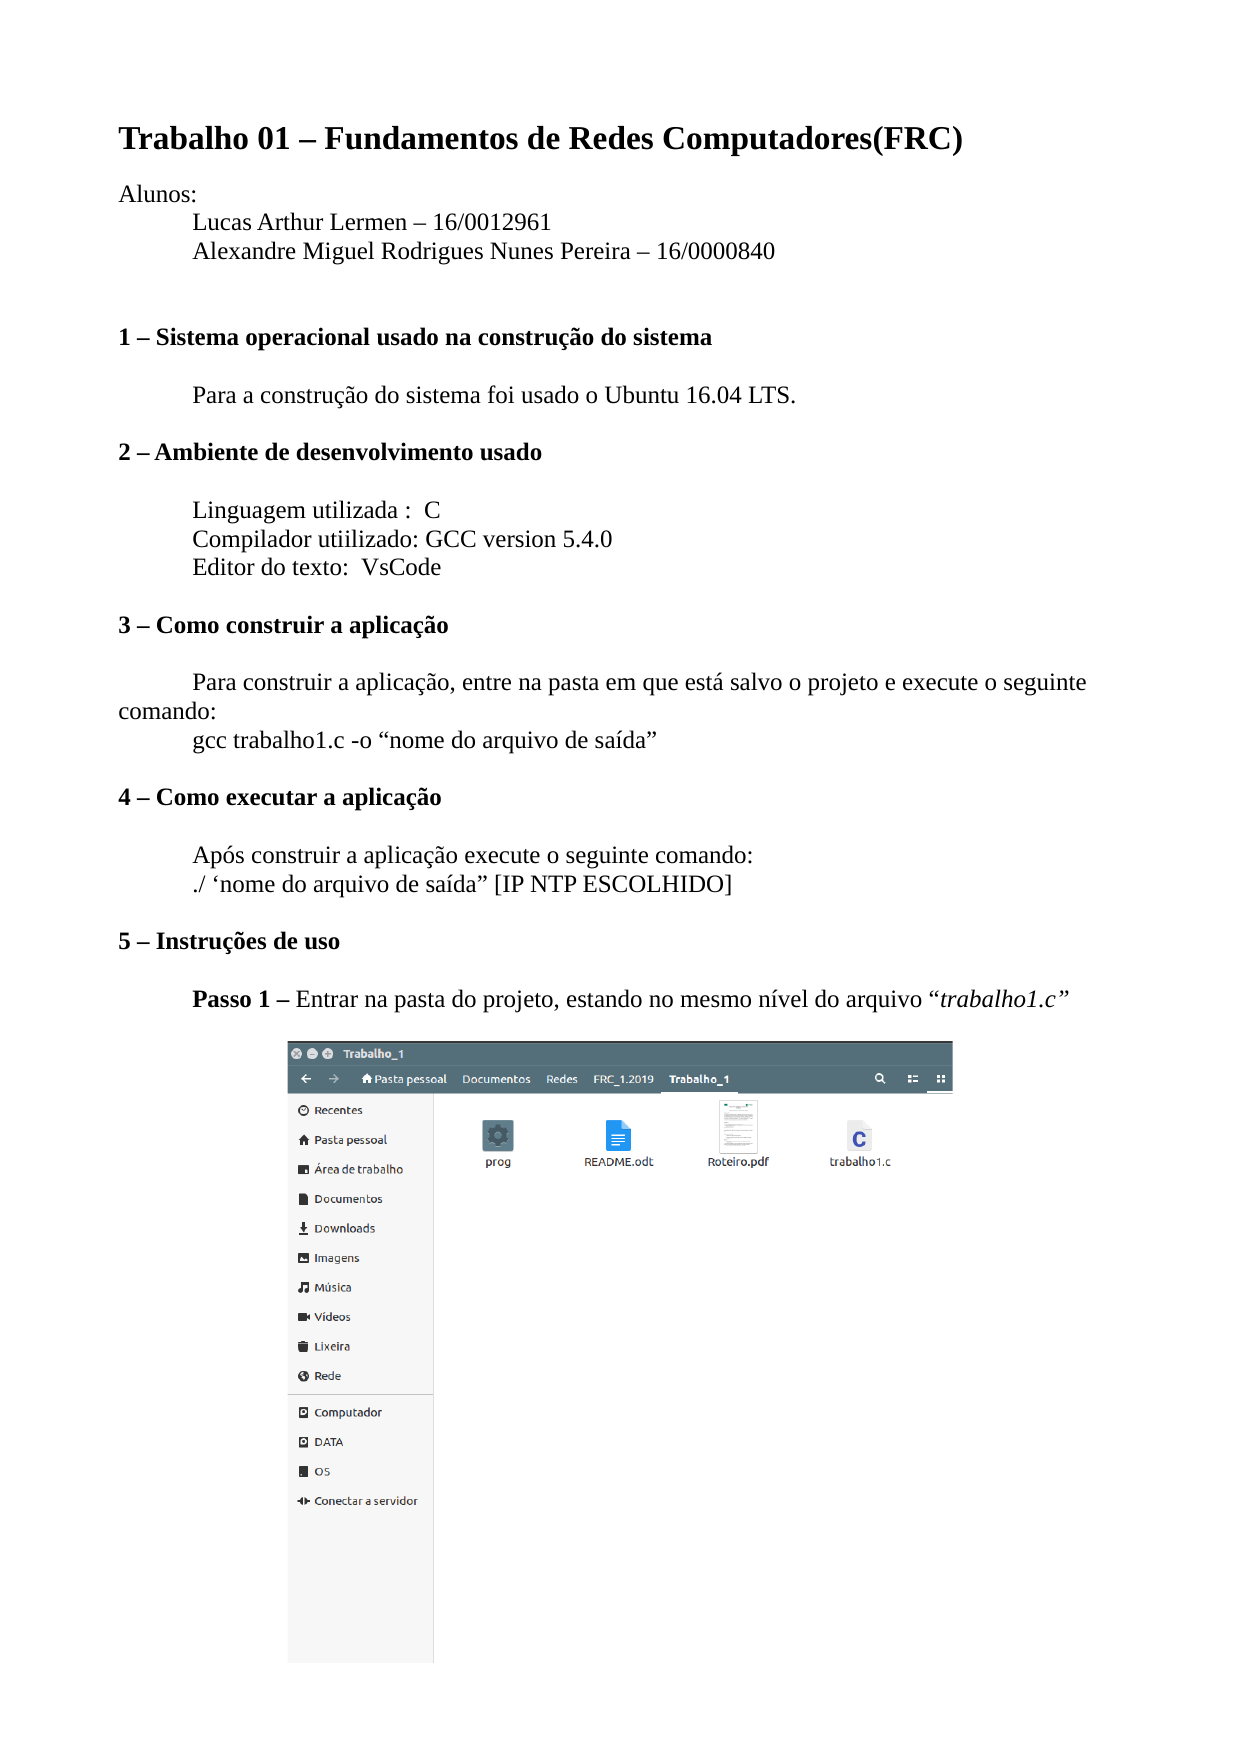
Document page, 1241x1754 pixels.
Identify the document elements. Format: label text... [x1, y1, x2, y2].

text 1 – Sistema operacional usado na construção do sistema [118, 322, 1122, 351]
text Compilador utiilizado: GCC version 5.4.0 [118, 524, 1122, 552]
text Para a construção do sistema foi usado o Ubuntu 16.04 LTS. [118, 380, 1122, 409]
text Editor do texto: VsCode [118, 552, 1122, 581]
text Para construir a aplicação, entre na pasta em que está salvo o projeto e execute o seguinte comando: [118, 667, 1122, 725]
text Alexandre Miguel Rodrigues Nunes Pereira – 16/0000840 [118, 236, 1122, 265]
picture [287, 1041, 953, 1663]
text gcc trabalho1.c -o “nome do arquivo de saída” [118, 725, 1122, 754]
text Linguagem utilizada : C [118, 495, 1122, 524]
text Alunos: [118, 179, 1122, 207]
text ./ ‘nome do arquivo de saída” [IP NTP ESCOLHIDO] [118, 869, 1122, 897]
text Trabalho 01 – Fundamentos de Redes Computadores(FRC) [118, 118, 1122, 156]
text 2 – Ambiente de desenvolvimento usado [118, 437, 1122, 466]
text 5 – Instruções de uso [118, 926, 1122, 955]
text 4 – Como executar a aplicação [118, 782, 1122, 811]
text Lucas Arthur Lermen – 16/0012961 [118, 207, 1122, 236]
text Após construir a aplicação execute o seguinte comando: [118, 840, 1122, 869]
text 3 – Como construir a aplicação [118, 610, 1122, 639]
text Passo 1 – Entrar na pasta do projeto, estando no mesmo nível do arquivo “trabalho1.c” [118, 984, 1122, 1012]
